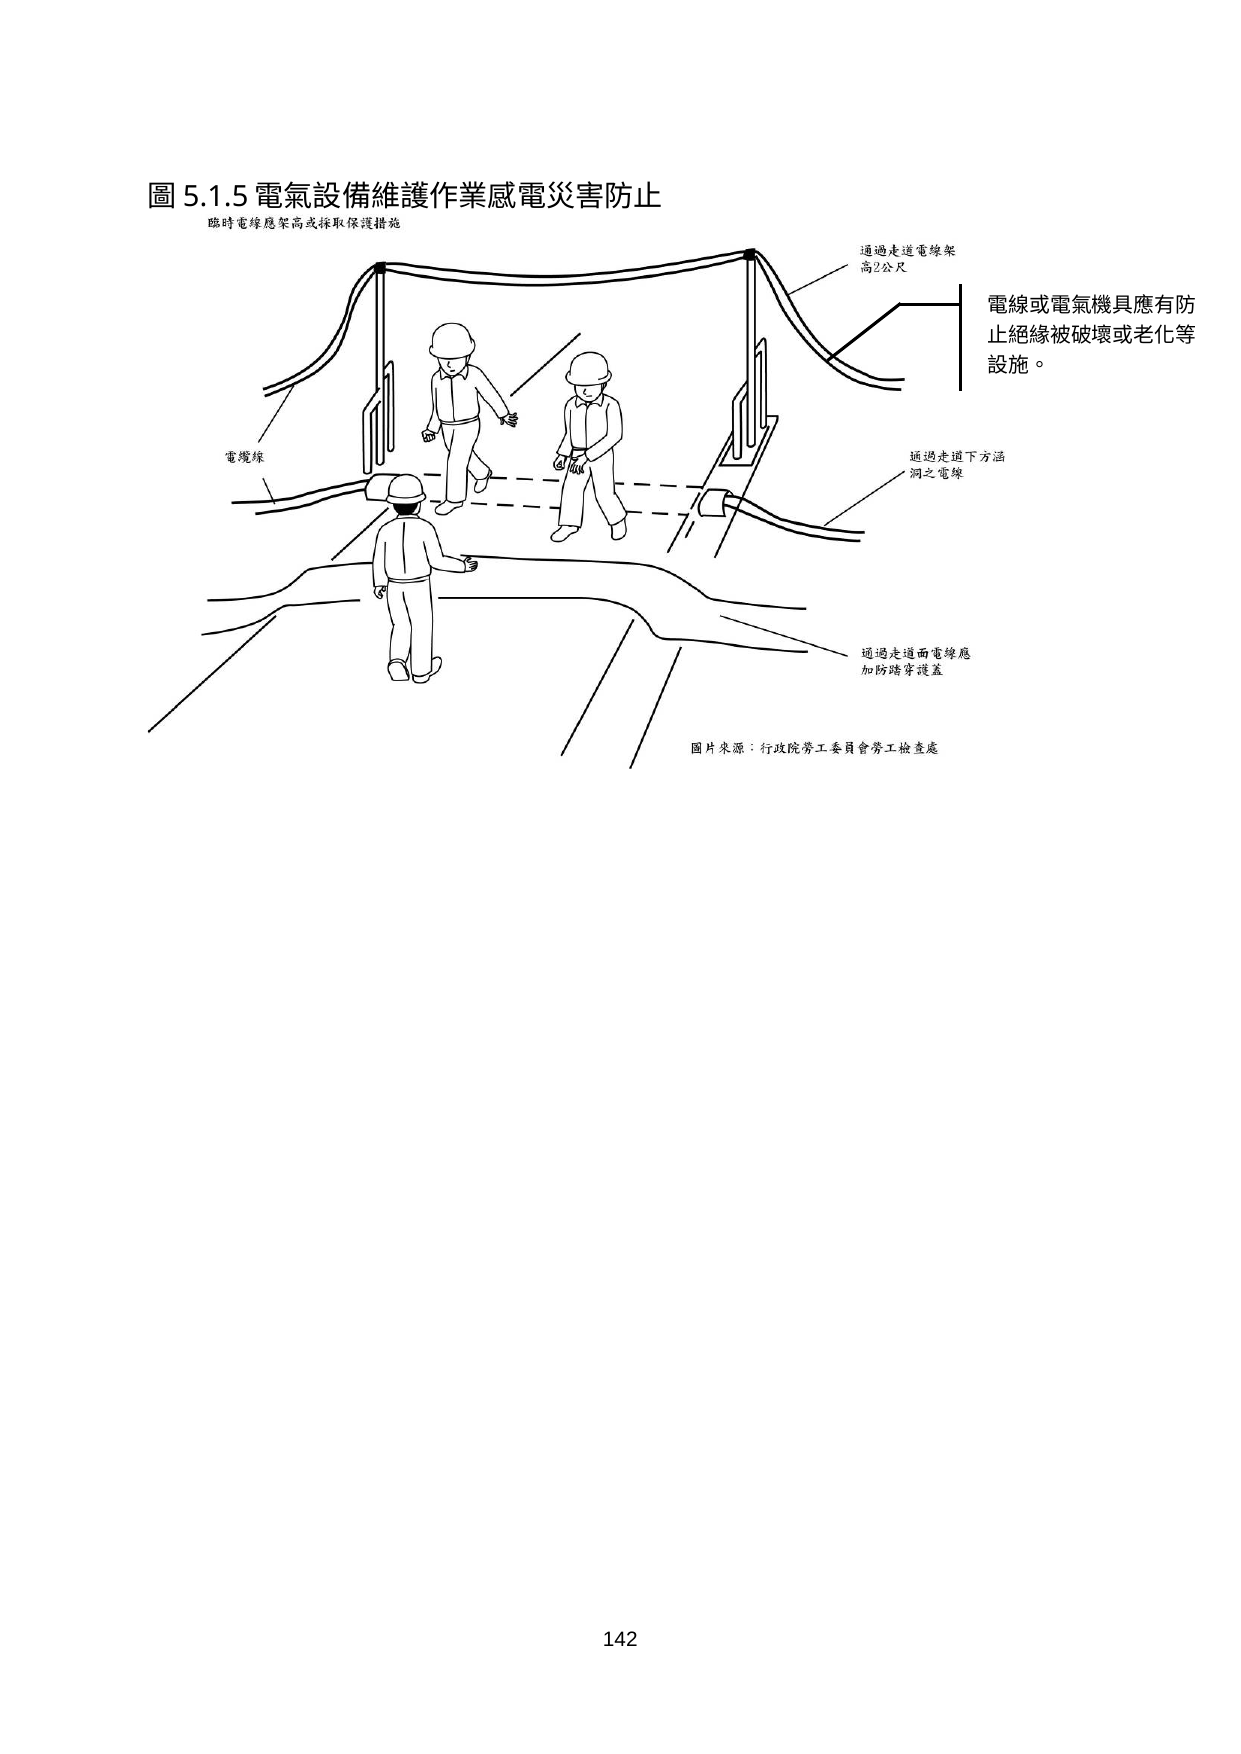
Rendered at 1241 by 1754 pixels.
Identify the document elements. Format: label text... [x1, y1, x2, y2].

picture [147, 214, 1010, 769]
text 圖5.1.5電氣設備維護作業感電災害防止 [148, 164, 1092, 214]
